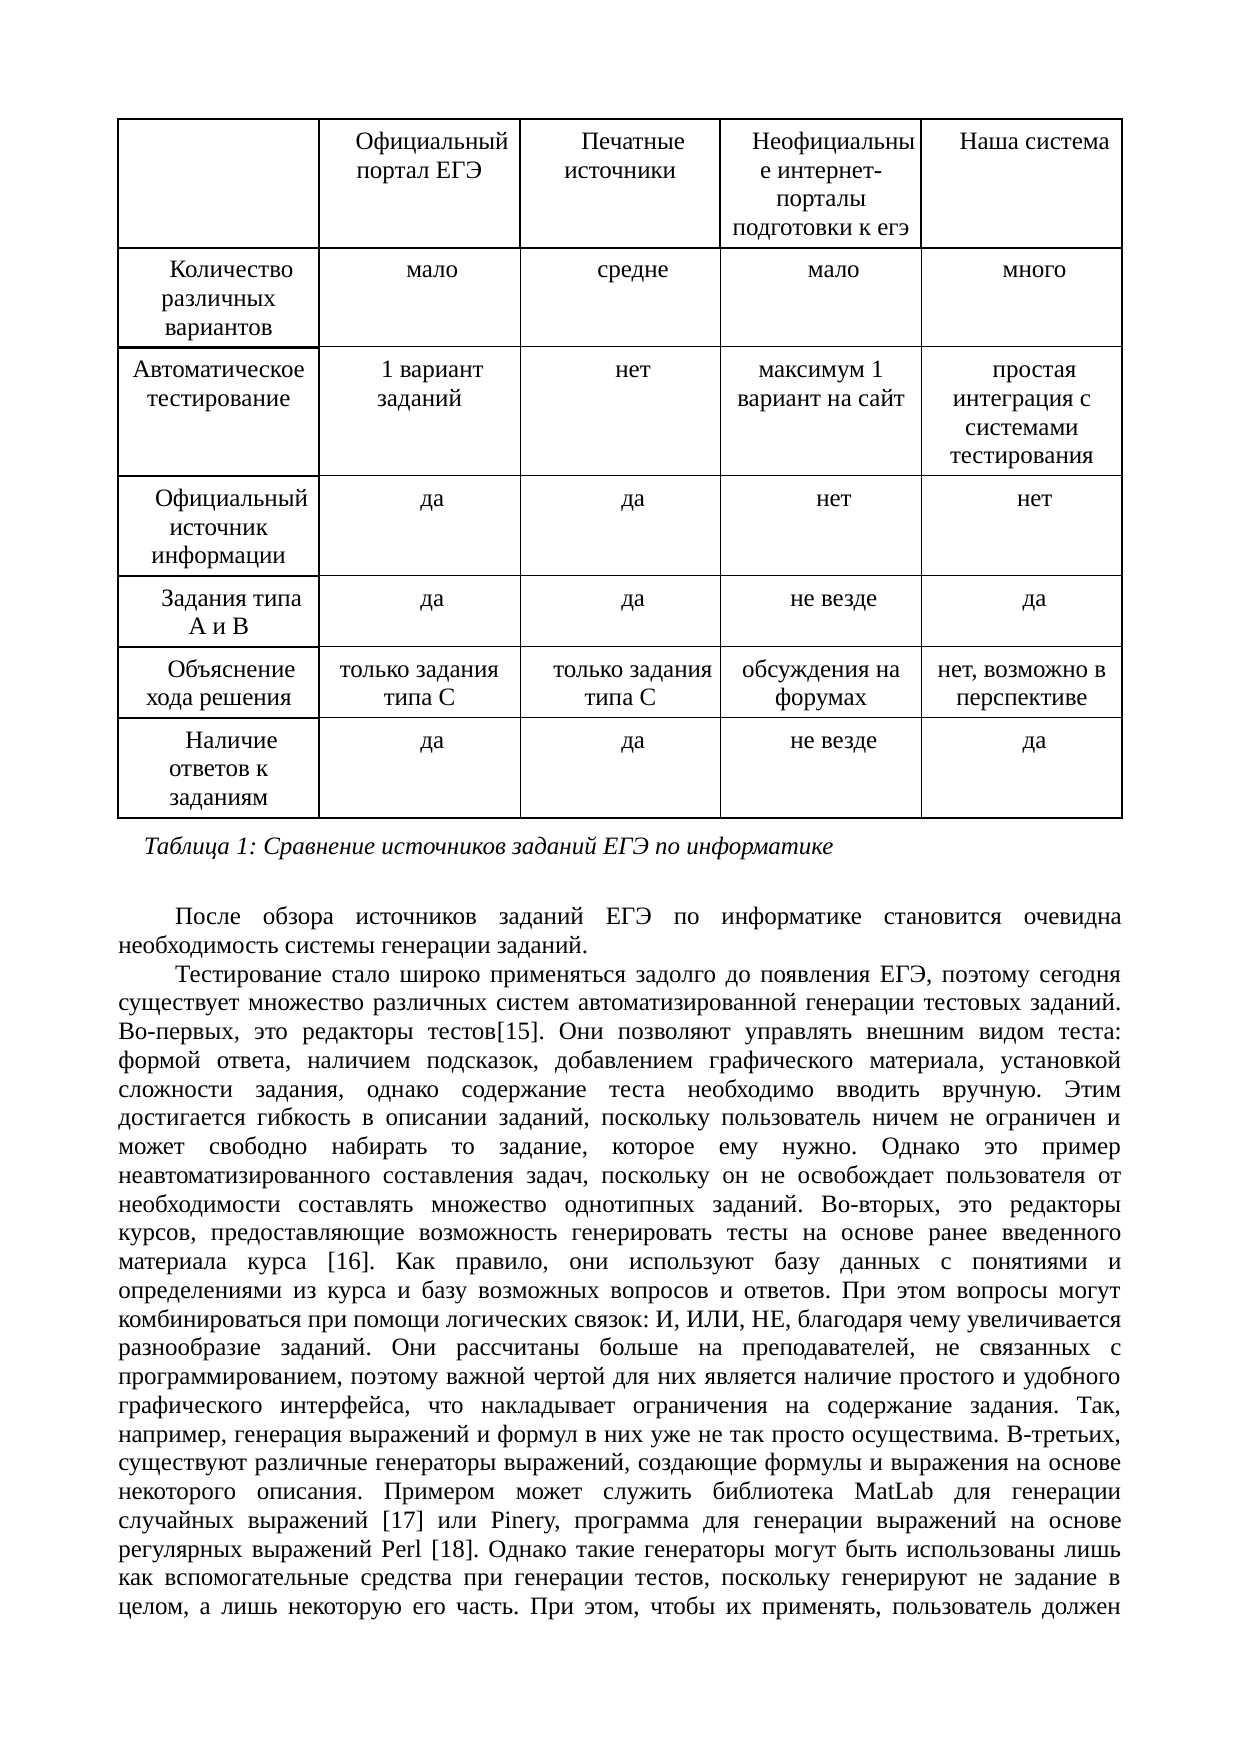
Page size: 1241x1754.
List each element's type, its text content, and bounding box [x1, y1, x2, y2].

table_cell много [922, 249, 1121, 346]
table_cell нет [922, 476, 1121, 575]
table_cell да [320, 718, 520, 817]
table_header Официальный портал ЕГЭ [320, 120, 519, 247]
table_header Наша система [922, 120, 1121, 247]
table_cell да [320, 476, 520, 575]
table_header Неофициальные интернет-порталы подготовки к егэ [721, 120, 920, 247]
table_cell средне [521, 249, 720, 346]
table_cell да [922, 718, 1121, 817]
table_cell максимум 1 вариант на сайт [721, 347, 921, 475]
table_cell да [320, 576, 520, 646]
table_header [119, 120, 318, 247]
table_cell Количество различных вариантов [119, 249, 318, 346]
table_cell Задания типа А и В [119, 577, 318, 646]
table_cell Официальный источник информации [119, 477, 318, 575]
table_cell Наличие ответов к заданиям [119, 719, 318, 817]
table_cell да [521, 476, 720, 575]
table_cell да [521, 576, 720, 646]
table_cell мало [320, 249, 520, 346]
text Таблица 1: Сравнение источников заданий ЕГЭ по информатике [118, 831, 1122, 860]
table_cell не везде [721, 576, 921, 646]
table_cell не везде [721, 718, 921, 817]
table_cell нет [521, 347, 720, 475]
text После обзора источников заданий ЕГЭ по информатике становится очевидна необходимость системы генерации заданий. [118, 901, 1122, 959]
table_cell только задания типа С [521, 647, 720, 717]
table_cell нет [721, 476, 921, 575]
text Тестирование стало широко применяться задолго до появления ЕГЭ, поэтому сегодня существует множество различных систем автоматизированной генерации тестовых заданий. Во-первых, это редакторы тестов[15]. Они позволяют управлять внешним видом теста: формой ответа, наличием подсказок, добавлением графического материала, установкой сложности задания, однако содержание теста необходимо вводить вручную. Этим достигается гибкость в описании заданий, поскольку пользователь ничем не ограничен и может свободно набирать то задание, которое ему нужно. Однако это пример неавтоматизированного составления задач, поскольку он не освобождает пользователя от необходимости составлять множество однотипных заданий. Во-вторых, это редакторы курсов, предоставляющие возможность генерировать тесты на основе ранее введенного материала курса [16]. Как правило, они используют базу данных с понятиями и определениями из курса и базу возможных вопросов и ответов. При этом вопросы могут комбинироваться при помощи логических связок: И, ИЛИ, НЕ, благодаря чему увеличивается разнообразие заданий. Они рассчитаны больше на преподавателей, не связанных с программированием, поэтому важной чертой для них является наличие простого и удобного графического интерфейса, что накладывает ограничения на содержание задания. Так, например, генерация выражений и формул в них уже не так просто осуществима. В-третьих, существуют различные генераторы выражений, создающие формулы и выражения на основе некоторого описания. Примером может служить библиотека MatLab для генерации случайных выражений [17] или Pinery, программа для генерации выражений на основе регулярных выражений Perl [18]. Однако такие генераторы могут быть использованы лишь как вспомогательные средства при генерации тестов, поскольку генерируют не задание в целом, а лишь некоторую его часть. При этом, чтобы их применять, пользователь должен [118, 959, 1122, 1620]
table_cell только задания типа С [320, 647, 520, 717]
table_cell обсуждения на форумах [721, 647, 921, 717]
table_cell нет, возможно в перспективе [922, 647, 1121, 717]
table_cell Объяснение хода решения [119, 648, 318, 717]
table_cell 1 вариант заданий [320, 347, 520, 475]
table_cell мало [721, 249, 921, 346]
table_header Печатные источники [521, 120, 719, 247]
table_cell да [922, 576, 1121, 646]
table_cell Автоматическое тестирование [119, 349, 318, 475]
table_cell простая интеграция с системами тестирования [922, 347, 1121, 475]
table_cell да [521, 718, 720, 817]
